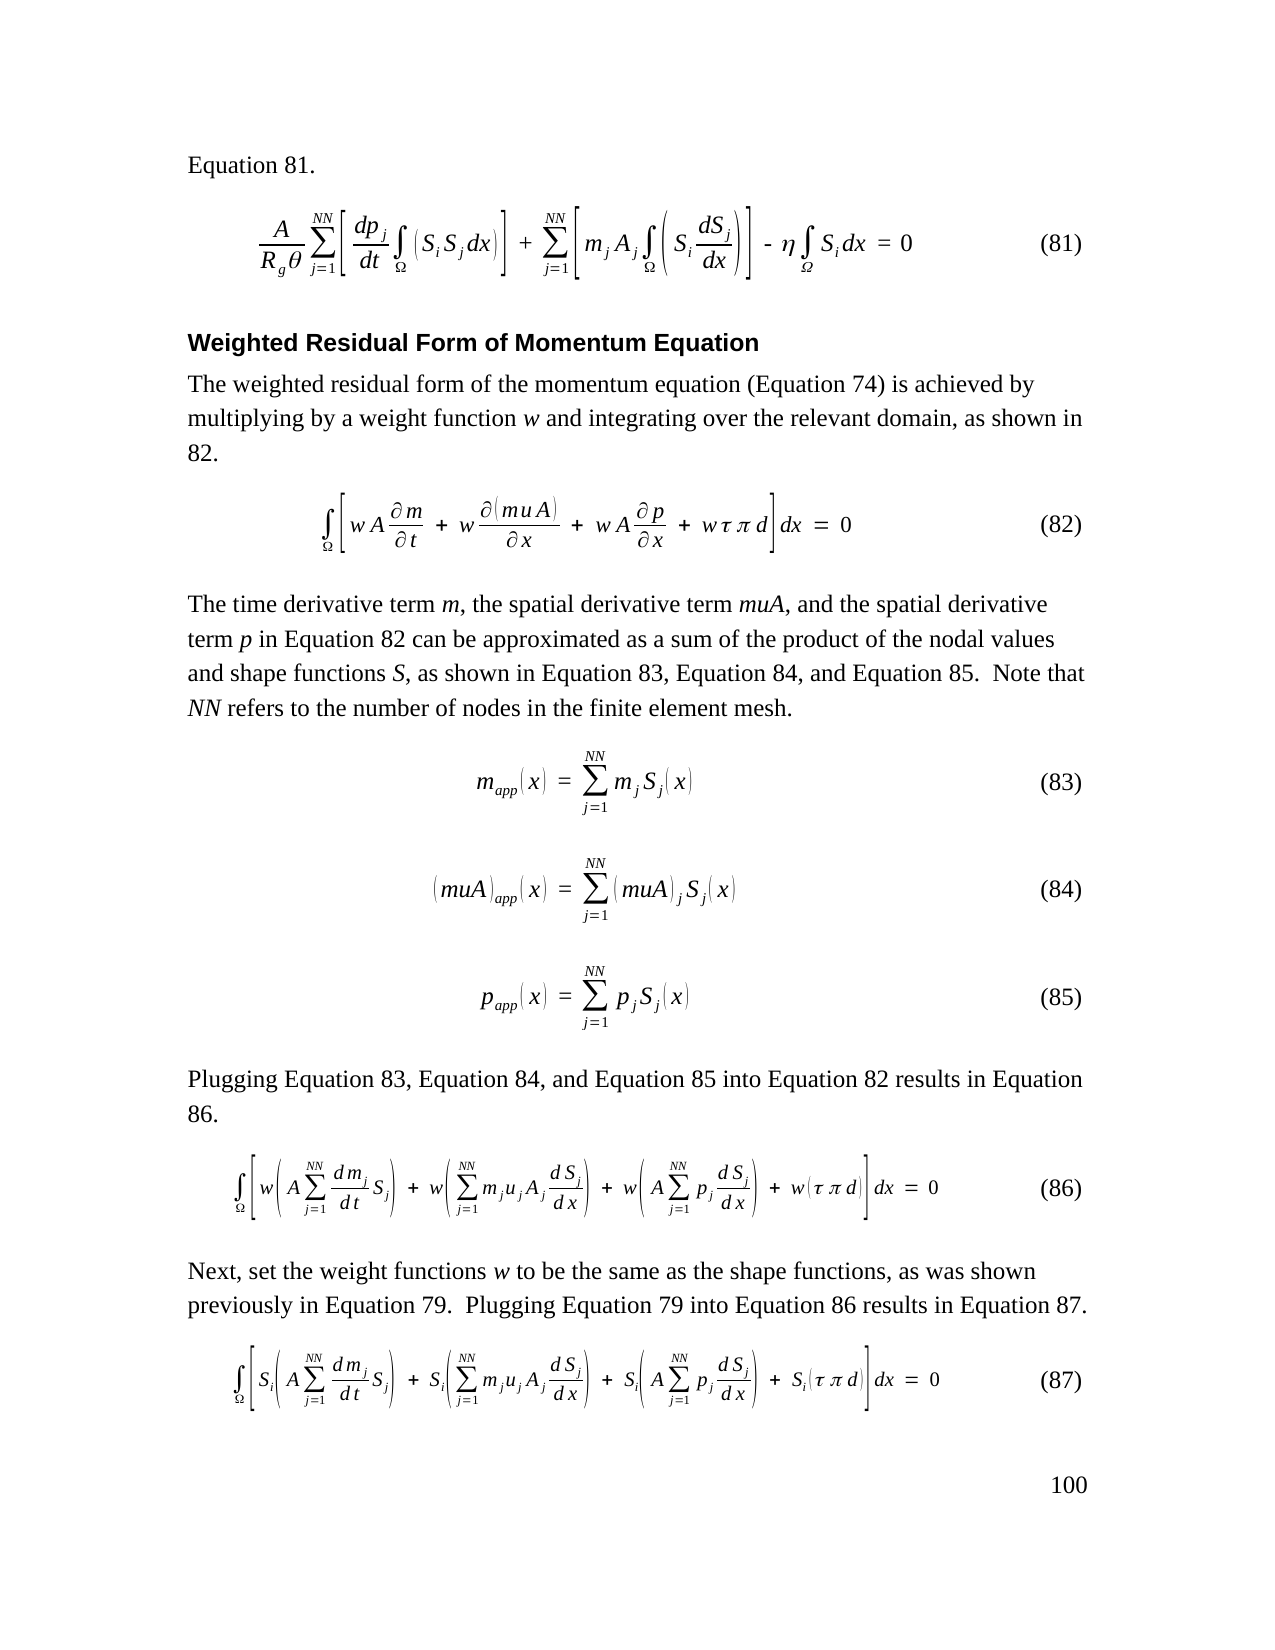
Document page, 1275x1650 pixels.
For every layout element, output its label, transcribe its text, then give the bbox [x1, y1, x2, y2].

text Next, set the weight functions w to be the same as the shape functions, as was shown previously in Equation 79. Plugging Equation 79 into Equation 86 results in Equation 87. [187, 1256, 1087, 1319]
table_header [188, 199, 982, 287]
table_header [188, 1148, 982, 1227]
table_header (81) [983, 199, 1087, 287]
table_header [188, 1340, 982, 1419]
table_header (82) [983, 487, 1087, 561]
text The time derivative term m, the spatial derivative term muA, and the spatial derivative term p in Equation 82 can be approximated as a sum of the product of the nodal values and shape functions S, as shown in Equation 83, Equation 84, and Equation 85. Note that NN refers to the number of nodes in the finite element mesh. [187, 589, 1087, 722]
text Equation 81. [187, 150, 1087, 179]
text Plugging Equation 83, Equation 84, and Equation 85 into Equation 82 results in Equation 86. [187, 1064, 1087, 1128]
table_header [188, 957, 982, 1036]
table_header (87) [983, 1340, 1087, 1419]
table_header [188, 850, 982, 928]
table_header [188, 487, 982, 561]
table_header [188, 742, 982, 821]
table_header (86) [983, 1148, 1087, 1227]
table_header (83) [983, 742, 1087, 821]
table_header (84) [983, 850, 1087, 928]
table_header (85) [983, 957, 1087, 1036]
subtitle Weighted Residual Form of Momentum Equation [187, 328, 1087, 356]
text The weighted residual form of the momentum equation (Equation 74) is achieved by multiplying by a weight function w and integrating over the relevant domain, as shown in 82. [187, 369, 1087, 467]
